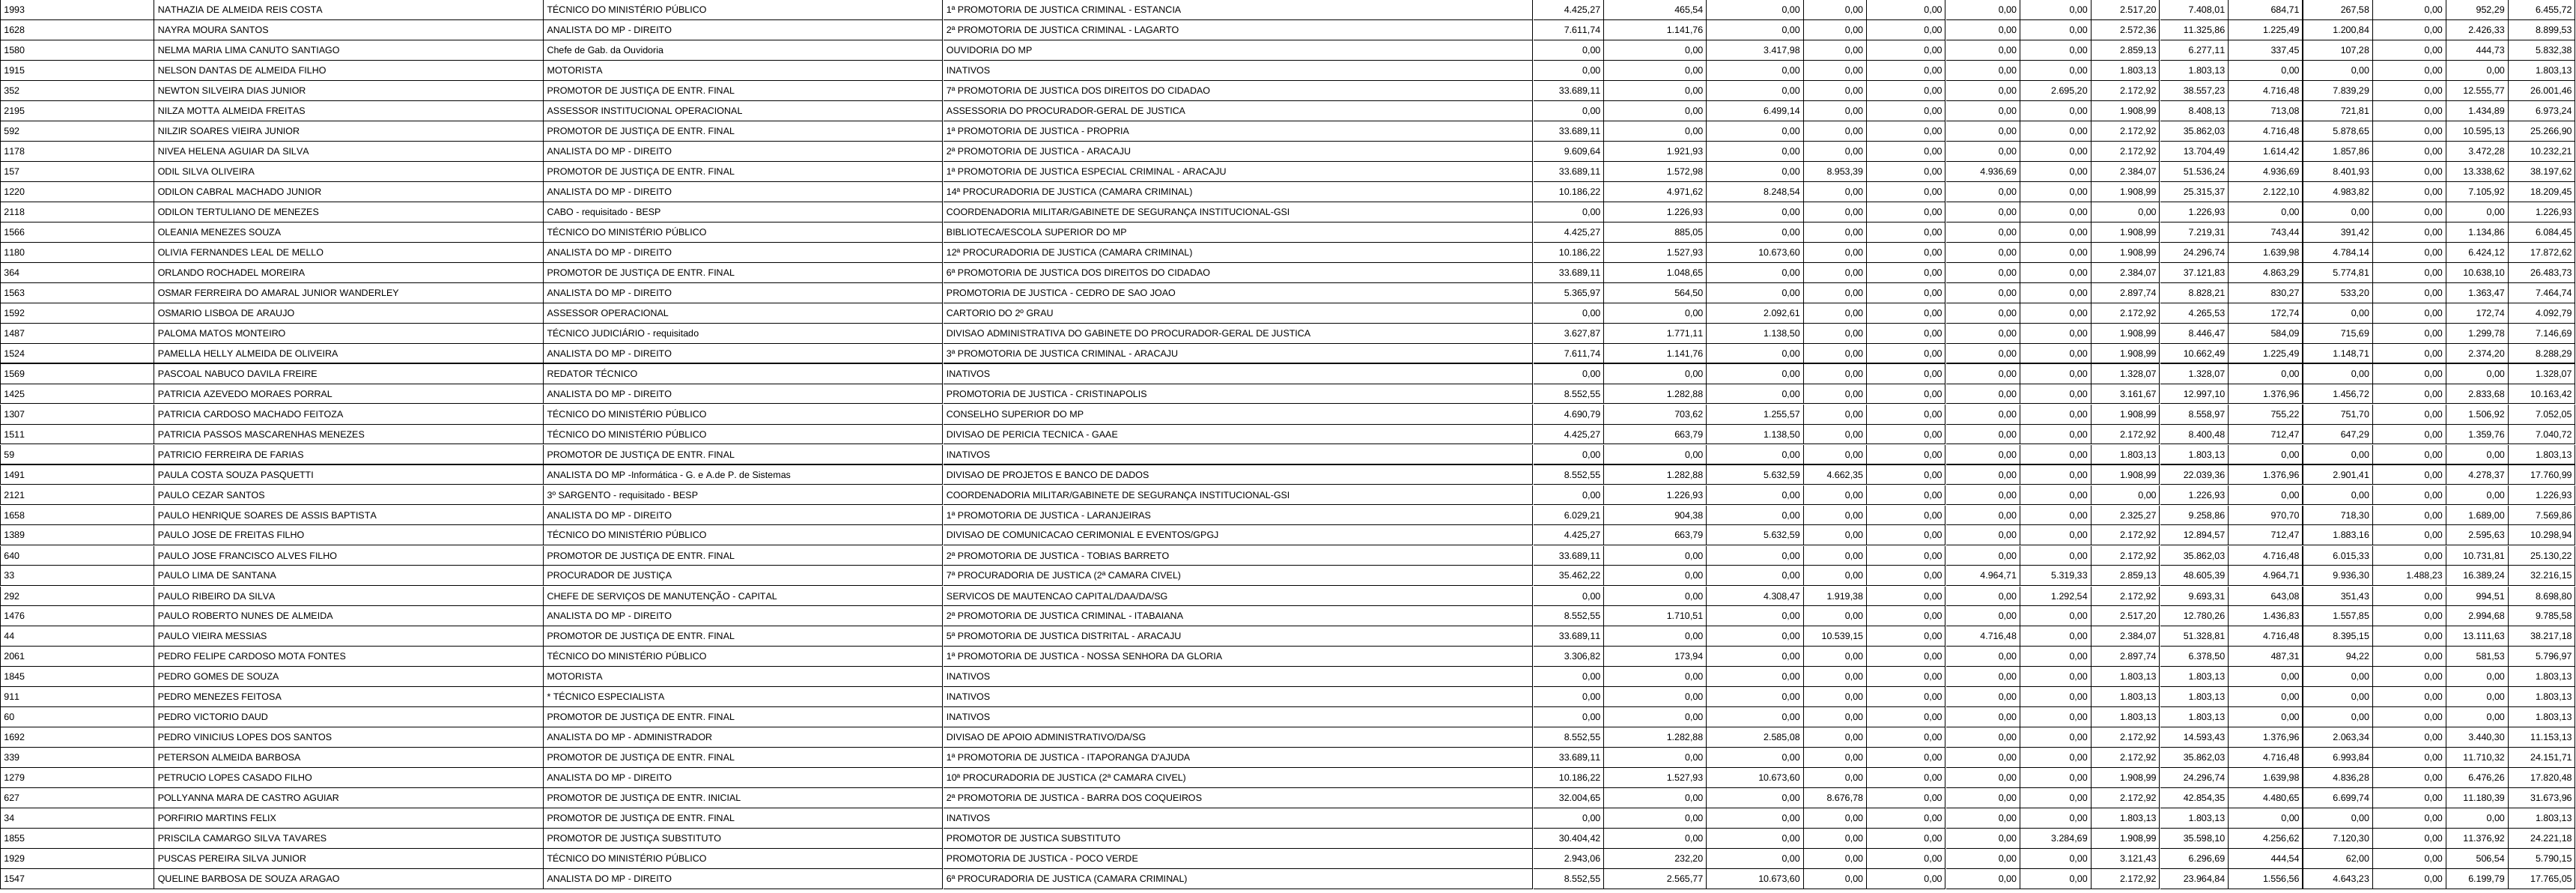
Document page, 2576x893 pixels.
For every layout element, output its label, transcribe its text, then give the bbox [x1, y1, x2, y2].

table_cell 0,00 [1946, 81, 2020, 100]
table_cell 1.908,99 [2092, 101, 2159, 121]
table_cell DIVISAO DE PERICIA TECNICA - GAAE [944, 425, 1532, 444]
table_cell 1.803,13 [2509, 808, 2575, 828]
table_header 1ª PROMOTORIA DE JUSTICA CRIMINAL - ESTANCIA [944, 0, 1532, 19]
table_cell PROMOTOR DE JUSTIÇA DE ENTR. FINAL [544, 445, 942, 464]
table_cell 0,00 [2373, 829, 2446, 848]
table_cell 10.298,94 [2509, 525, 2575, 545]
table_cell 2.172,92 [2092, 121, 2159, 141]
table_cell 9.693,31 [2160, 587, 2228, 605]
table_cell 0,00 [1867, 626, 1945, 646]
table_cell 0,00 [1804, 606, 1866, 626]
table_cell DIVISAO ADMINISTRATIVA DO GABINETE DO PROCURADOR-GERAL DE JUSTICA [944, 324, 1532, 343]
table_cell 2.897,74 [2092, 647, 2159, 666]
table_cell 17.760,99 [2509, 465, 2575, 484]
table_cell 12.997,10 [2160, 384, 2228, 403]
table_cell 1855 [1, 829, 154, 848]
table_cell 487,31 [2229, 647, 2302, 666]
table_cell 0,00 [1707, 667, 1803, 686]
table_cell 0,00 [1946, 869, 2020, 889]
table_cell 6.296,69 [2160, 849, 2228, 868]
table_cell 10ª PROCURADORIA DE JUSTICA (2ª CAMARA CIVEL) [944, 768, 1532, 787]
table_cell 0,00 [2020, 101, 2091, 121]
table_cell 1.710,51 [1604, 606, 1706, 626]
table_cell 1658 [1, 506, 154, 524]
table_cell 35.598,10 [2160, 829, 2228, 848]
table_cell 0,00 [1804, 405, 1866, 424]
table_cell 11.710,32 [2446, 748, 2508, 767]
table_cell 5.832,38 [2509, 40, 2575, 60]
table_cell 3.417,98 [1707, 40, 1803, 60]
table_cell 0,00 [2373, 869, 2446, 889]
table_cell NILZIR SOARES VIEIRA JUNIOR [154, 121, 543, 141]
table_cell 5.796,97 [2509, 647, 2575, 666]
table_cell 0,00 [1946, 808, 2020, 828]
table_cell 0,00 [2303, 707, 2372, 727]
table_cell 1.921,93 [1604, 142, 1706, 161]
table_cell 1.803,13 [2160, 808, 2228, 828]
table_cell 13.704,49 [2160, 142, 2228, 161]
table_cell 0,00 [2020, 202, 2091, 222]
table_cell 1.134,86 [2446, 223, 2508, 242]
table_cell 6ª PROMOTORIA DE JUSTICA DOS DIREITOS DO CIDADAO [944, 263, 1532, 282]
table_header 2.517,20 [2092, 0, 2159, 19]
table_cell 0,00 [2373, 808, 2446, 828]
table_cell 0,00 [2373, 707, 2446, 727]
table_cell 0,00 [1946, 727, 2020, 747]
table_cell 0,00 [1946, 707, 2020, 727]
table_cell 1.363,47 [2446, 283, 2508, 303]
table_cell 1.226,93 [2160, 202, 2228, 222]
table_cell OSMARIO LISBOA DE ARAUJO [154, 303, 543, 323]
table_cell PROMOTORIA DE JUSTICA - CRISTINAPOLIS [944, 384, 1532, 403]
table_cell ODILON CABRAL MACHADO JUNIOR [154, 182, 543, 202]
table_cell 0,00 [2020, 788, 2091, 808]
table_cell 2.595,63 [2446, 525, 2508, 545]
table_cell NEWTON SILVEIRA DIAS JUNIOR [154, 81, 543, 100]
table_cell 0,00 [1804, 142, 1866, 161]
table_cell 0,00 [1867, 425, 1945, 444]
table_cell 3.472,28 [2446, 142, 2508, 161]
table_cell 0,00 [1804, 384, 1866, 403]
table_cell 4.716,48 [2229, 546, 2302, 565]
table_cell OLEANIA MENEZES SOUZA [154, 223, 543, 242]
table_cell 33 [1, 566, 154, 585]
table_cell 1ª PROMOTORIA DE JUSTICA - LARANJEIRAS [944, 506, 1532, 524]
table_header 952,29 [2446, 0, 2508, 19]
table_cell 0,00 [1804, 202, 1866, 222]
table_cell 44 [1, 626, 154, 646]
table_cell 23.964,84 [2160, 869, 2228, 889]
table_cell 0,00 [1707, 81, 1803, 100]
table_cell 8.401,93 [2303, 162, 2372, 181]
table_cell 5.878,65 [2303, 121, 2372, 141]
table_cell 8.408,13 [2160, 101, 2228, 121]
table_cell 22.039,36 [2160, 465, 2228, 484]
table_cell 0,00 [2446, 808, 2508, 828]
table_cell 0,00 [1804, 40, 1866, 60]
table_cell 0,00 [2303, 485, 2372, 504]
table_cell 592 [1, 121, 154, 141]
table_cell 0,00 [1804, 324, 1866, 343]
table_cell NILZA MOTTA ALMEIDA FREITAS [154, 101, 543, 121]
table_cell 1.803,13 [2509, 445, 2575, 464]
table_cell 0,00 [1946, 849, 2020, 868]
table_cell 0,00 [1534, 40, 1603, 60]
table_cell 0,00 [2020, 405, 2091, 424]
table_cell 0,00 [2229, 687, 2302, 706]
table_cell 4.964,71 [2229, 566, 2302, 585]
table_cell 0,00 [1604, 61, 1706, 80]
table_cell 0,00 [2446, 485, 2508, 504]
table_cell 7.611,74 [1534, 20, 1603, 40]
table_cell 1845 [1, 667, 154, 686]
table_cell 0,00 [1867, 587, 1945, 605]
table_cell 2.325,27 [2092, 506, 2159, 524]
table_cell 0,00 [1804, 364, 1866, 384]
table_cell 0,00 [2020, 263, 2091, 282]
table_cell 0,00 [2020, 223, 2091, 242]
table_cell 32.004,65 [1534, 788, 1603, 808]
table_cell 5.790,15 [2509, 849, 2575, 868]
table_cell 2.384,07 [2092, 263, 2159, 282]
table_cell 0,00 [2020, 869, 2091, 889]
table_cell 0,00 [1804, 20, 1866, 40]
table_cell 0,00 [1867, 405, 1945, 424]
table_cell 2ª PROMOTORIA DE JUSTICA - ARACAJU [944, 142, 1532, 161]
table_cell 33.689,11 [1534, 81, 1603, 100]
table_cell 10.673,60 [1707, 243, 1803, 262]
table_cell PATRICIA CARDOSO MACHADO FEITOZA [154, 405, 543, 424]
table_cell 0,00 [1867, 647, 1945, 666]
table_cell 0,00 [2020, 121, 2091, 141]
table_cell 0,00 [2373, 344, 2446, 363]
table_cell INATIVOS [944, 445, 1532, 464]
table_cell 4.716,48 [2229, 626, 2302, 646]
table_cell 0,00 [2446, 707, 2508, 727]
table_cell 37.121,83 [2160, 263, 2228, 282]
table_cell 0,00 [1946, 768, 2020, 787]
table_cell PROMOTOR DE JUSTIÇA SUBSTITUTO [544, 829, 942, 848]
table_cell 0,00 [1707, 506, 1803, 524]
table_cell 0,00 [1707, 344, 1803, 363]
table_cell 0,00 [2020, 506, 2091, 524]
table_cell 4.716,48 [2229, 81, 2302, 100]
table_cell 0,00 [2020, 20, 2091, 40]
table_cell 0,00 [1804, 101, 1866, 121]
table_cell 2121 [1, 485, 154, 504]
table_cell 0,00 [1867, 324, 1945, 343]
table_cell 0,00 [1867, 303, 1945, 323]
table_header 0,00 [1707, 0, 1803, 19]
table_cell 8.552,55 [1534, 465, 1603, 484]
table_cell 0,00 [2373, 506, 2446, 524]
table_cell 3º SARGENTO - requisitado - BESP [544, 485, 942, 504]
table_cell BIBLIOTECA/ESCOLA SUPERIOR DO MP [944, 223, 1532, 242]
table_cell 1.376,96 [2229, 727, 2302, 747]
table_cell 0,00 [1867, 243, 1945, 262]
table_cell 2.172,92 [2092, 81, 2159, 100]
table_cell 0,00 [1604, 667, 1706, 686]
table_cell 4.425,27 [1534, 425, 1603, 444]
table_cell 1.803,13 [2509, 687, 2575, 706]
table_cell 0,00 [2373, 283, 2446, 303]
table_cell 7.464,74 [2509, 283, 2575, 303]
table_cell 0,00 [1804, 182, 1866, 202]
table_cell ANALISTA DO MP - DIREITO [544, 506, 942, 524]
table_cell 8.698,80 [2509, 587, 2575, 605]
table_cell 713,08 [2229, 101, 2302, 121]
table_cell MOTORISTA [544, 667, 942, 686]
table_cell 10.673,60 [1707, 768, 1803, 787]
table_cell 0,00 [1804, 647, 1866, 666]
table_cell INATIVOS [944, 687, 1532, 706]
table_cell 0,00 [2373, 303, 2446, 323]
table_cell 1.803,13 [2160, 707, 2228, 727]
table_cell 0,00 [1804, 344, 1866, 363]
table_cell 0,00 [1867, 829, 1945, 848]
table_cell 3.284,69 [2020, 829, 2091, 848]
table_cell 2.585,08 [1707, 727, 1803, 747]
table_cell 1.771,11 [1604, 324, 1706, 343]
table_cell 0,00 [2373, 445, 2446, 464]
table_cell 0,00 [1707, 283, 1803, 303]
table_cell 1.572,98 [1604, 162, 1706, 181]
table_cell 2.172,92 [2092, 546, 2159, 565]
table_cell 0,00 [1707, 546, 1803, 565]
table_cell 0,00 [1604, 687, 1706, 706]
table_cell 0,00 [2373, 485, 2446, 504]
table_cell 6.029,21 [1534, 506, 1603, 524]
table_cell PAULO ROBERTO NUNES DE ALMEIDA [154, 606, 543, 626]
table_cell 6.378,50 [2160, 647, 2228, 666]
table_cell 232,20 [1604, 849, 1706, 868]
table_cell PROMOTOR DE JUSTIÇA DE ENTR. INICIAL [544, 788, 942, 808]
table_cell 6.476,26 [2446, 768, 2508, 787]
table_cell 0,00 [1946, 364, 2020, 384]
table_cell 2.172,92 [2092, 425, 2159, 444]
table_cell 0,00 [1604, 748, 1706, 767]
table_cell 755,22 [2229, 405, 2302, 424]
table_cell 0,00 [2229, 707, 2302, 727]
table_cell 5.365,97 [1534, 283, 1603, 303]
table_cell 0,00 [2373, 788, 2446, 808]
table_cell QUELINE BARBOSA DE SOUZA ARAGAO [154, 869, 543, 889]
table_cell CHEFE DE SERVIÇOS DE MANUTENÇÃO - CAPITAL [544, 587, 942, 605]
table_cell 0,00 [2229, 61, 2302, 80]
table_cell 0,00 [1604, 81, 1706, 100]
table_cell SERVICOS DE MAUTENCAO CAPITAL/DAA/DA/SG [944, 587, 1532, 605]
table_cell 0,00 [1867, 364, 1945, 384]
table_cell 0,00 [1707, 162, 1803, 181]
table_cell 2ª PROMOTORIA DE JUSTICA CRIMINAL - ITABAIANA [944, 606, 1532, 626]
table_cell ODILON TERTULIANO DE MENEZES [154, 202, 543, 222]
table_cell 1.639,98 [2229, 768, 2302, 787]
table_cell 13.338,62 [2446, 162, 2508, 181]
table_cell 885,05 [1604, 223, 1706, 242]
table_cell 7.839,29 [2303, 81, 2372, 100]
table_cell 2.374,20 [2446, 344, 2508, 363]
table_cell 0,00 [1707, 566, 1803, 585]
table_cell 26.483,73 [2509, 263, 2575, 282]
table_cell 0,00 [1534, 667, 1603, 686]
table_cell 157 [1, 162, 154, 181]
table_cell 0,00 [1946, 303, 2020, 323]
table_cell COORDENADORIA MILITAR/GABINETE DE SEGURANÇA INSTITUCIONAL-GSI [944, 202, 1532, 222]
table_cell 35.862,03 [2160, 546, 2228, 565]
table_cell 0,00 [1867, 667, 1945, 686]
table_cell 0,00 [2020, 142, 2091, 161]
table_cell 715,69 [2303, 324, 2372, 343]
table_cell 1.639,98 [2229, 243, 2302, 262]
table_cell 0,00 [2092, 485, 2159, 504]
table_cell 1.557,85 [2303, 606, 2372, 626]
table_cell 0,00 [2229, 364, 2302, 384]
table_cell 0,00 [1707, 829, 1803, 848]
table_cell 2.994,68 [2446, 606, 2508, 626]
table_cell 1.527,93 [1604, 243, 1706, 262]
table_cell 0,00 [2020, 748, 2091, 767]
table_cell 17.872,62 [2509, 243, 2575, 262]
table_cell 4.716,48 [2229, 748, 2302, 767]
table_cell PAULO JOSE FRANCISCO ALVES FILHO [154, 546, 543, 565]
table_cell 2.517,20 [2092, 606, 2159, 626]
table_cell ANALISTA DO MP - DIREITO [544, 283, 942, 303]
table_cell 34 [1, 808, 154, 828]
table_cell 2.897,74 [2092, 283, 2159, 303]
table_cell 35.862,03 [2160, 121, 2228, 141]
table_cell PAULO JOSE DE FREITAS FILHO [154, 525, 543, 545]
table_cell ASSESSORIA DO PROCURADOR-GERAL DE JUSTICA [944, 101, 1532, 121]
table_cell 712,47 [2229, 425, 2302, 444]
table_cell 1.556,56 [2229, 869, 2302, 889]
table_cell 1.226,93 [2160, 485, 2228, 504]
table_cell TÉCNICO DO MINISTÉRIO PÚBLICO [544, 405, 942, 424]
table_cell 4.936,69 [1946, 162, 2020, 181]
table_cell 1.803,13 [2509, 61, 2575, 80]
table_cell 0,00 [1804, 61, 1866, 80]
table_cell 25.130,22 [2509, 546, 2575, 565]
table_cell PAULA COSTA SOUZA PASQUETTI [154, 465, 543, 484]
table_cell 0,00 [2020, 324, 2091, 343]
table_cell 3ª PROMOTORIA DE JUSTICA CRIMINAL - ARACAJU [944, 344, 1532, 363]
table_cell 0,00 [1604, 364, 1706, 384]
table_cell 1279 [1, 768, 154, 787]
table_cell 0,00 [1804, 869, 1866, 889]
table_cell 0,00 [2020, 525, 2091, 545]
table_cell 0,00 [1707, 788, 1803, 808]
table_cell NIVEA HELENA AGUIAR DA SILVA [154, 142, 543, 161]
table_cell 51.328,81 [2160, 626, 2228, 646]
table_cell 1.803,13 [2092, 808, 2159, 828]
table_cell 0,00 [2373, 101, 2446, 121]
table_cell 0,00 [1946, 182, 2020, 202]
table_cell PEDRO VINICIUS LOPES DOS SANTOS [154, 727, 543, 747]
table_cell 1.376,96 [2229, 384, 2302, 403]
table_cell ASSESSOR INSTITUCIONAL OPERACIONAL [544, 101, 942, 121]
table_cell 1.226,93 [1604, 202, 1706, 222]
table_cell 3.121,43 [2092, 849, 2159, 868]
table_cell 32.216,15 [2509, 566, 2575, 585]
table_cell PROMOTORIA DE JUSTICA - CEDRO DE SAO JOAO [944, 283, 1532, 303]
table_header 0,00 [1946, 0, 2020, 19]
table_cell 0,00 [1946, 384, 2020, 403]
table_cell 24.296,74 [2160, 243, 2228, 262]
table_cell 2.122,10 [2229, 182, 2302, 202]
table_cell 0,00 [2020, 768, 2091, 787]
table_cell POLLYANNA MARA DE CASTRO AGUIAR [154, 788, 543, 808]
table_cell 2ª PROMOTORIA DE JUSTICA - BARRA DOS COQUEIROS [944, 788, 1532, 808]
table_cell NAYRA MOURA SANTOS [154, 20, 543, 40]
table_cell 10.662,49 [2160, 344, 2228, 363]
table_cell 5ª PROMOTORIA DE JUSTICA DISTRITAL - ARACAJU [944, 626, 1532, 646]
table_cell 911 [1, 687, 154, 706]
table_cell TÉCNICO DO MINISTÉRIO PÚBLICO [544, 647, 942, 666]
table_cell 0,00 [2020, 425, 2091, 444]
table_cell 0,00 [2020, 647, 2091, 666]
table_header TÉCNICO DO MINISTÉRIO PÚBLICO [544, 0, 942, 19]
table_cell 8.676,78 [1804, 788, 1866, 808]
table_cell 0,00 [2020, 727, 2091, 747]
table_cell 0,00 [1804, 768, 1866, 787]
table_cell 1.328,07 [2092, 364, 2159, 384]
table_cell 0,00 [1946, 20, 2020, 40]
table_cell 292 [1, 587, 154, 605]
table_cell 0,00 [2020, 687, 2091, 706]
table_cell 1.883,16 [2303, 525, 2372, 545]
table_cell 0,00 [2092, 202, 2159, 222]
table_cell 1425 [1, 384, 154, 403]
table_cell 0,00 [1946, 405, 2020, 424]
table_cell 2.172,92 [2092, 748, 2159, 767]
table_cell 643,08 [2229, 587, 2302, 605]
table_cell ANALISTA DO MP - DIREITO [544, 384, 942, 403]
table_cell 0,00 [2373, 647, 2446, 666]
table_cell 0,00 [2373, 142, 2446, 161]
table_cell 4.971,62 [1604, 182, 1706, 202]
table_cell 1ª PROMOTORIA DE JUSTICA - PROPRIA [944, 121, 1532, 141]
table_cell 1.436,83 [2229, 606, 2302, 626]
table_cell 4.425,27 [1534, 223, 1603, 242]
table_cell PEDRO FELIPE CARDOSO MOTA FONTES [154, 647, 543, 666]
table_header 4.425,27 [1534, 0, 1603, 19]
table_cell 1389 [1, 525, 154, 545]
table_cell 1547 [1, 869, 154, 889]
table_cell ODIL SILVA OLIVEIRA [154, 162, 543, 181]
table_cell 0,00 [1804, 121, 1866, 141]
table_cell INATIVOS [944, 707, 1532, 727]
table_cell 8.552,55 [1534, 869, 1603, 889]
table_cell 0,00 [1946, 425, 2020, 444]
table_cell 0,00 [2229, 445, 2302, 464]
table_cell PROMOTOR DE JUSTIÇA DE ENTR. FINAL [544, 626, 942, 646]
table_cell 6.499,14 [1707, 101, 1803, 121]
table_cell PROMOTOR DE JUSTIÇA DE ENTR. FINAL [544, 808, 942, 828]
table_cell PUSCAS PEREIRA SILVA JUNIOR [154, 849, 543, 868]
table_cell 9.936,30 [2303, 566, 2372, 585]
table_cell 1.282,88 [1604, 727, 1706, 747]
table_cell 7.611,74 [1534, 344, 1603, 363]
table_cell PORFIRIO MARTINS FELIX [154, 808, 543, 828]
table_cell PAULO HENRIQUE SOARES DE ASSIS BAPTISTA [154, 506, 543, 524]
table_cell 10.638,10 [2446, 263, 2508, 282]
table_header 267,58 [2303, 0, 2372, 19]
table_cell 0,00 [2020, 707, 2091, 727]
table_cell 0,00 [1946, 748, 2020, 767]
table_cell 8.552,55 [1534, 606, 1603, 626]
table_cell 1ª PROMOTORIA DE JUSTICA - NOSSA SENHORA DA GLORIA [944, 647, 1532, 666]
table_cell 364 [1, 263, 154, 282]
table_cell 0,00 [1946, 647, 2020, 666]
table_cell 6ª PROCURADORIA DE JUSTICA (CAMARA CRIMINAL) [944, 869, 1532, 889]
table_cell 0,00 [1946, 243, 2020, 262]
table_cell 0,00 [2303, 61, 2372, 80]
table_cell 0,00 [2303, 303, 2372, 323]
table_cell 0,00 [1804, 546, 1866, 565]
table_cell 584,09 [2229, 324, 2302, 343]
table_cell 2ª PROMOTORIA DE JUSTICA - TOBIAS BARRETO [944, 546, 1532, 565]
table_cell 640 [1, 546, 154, 565]
table_cell ANALISTA DO MP - DIREITO [544, 20, 942, 40]
table_cell 0,00 [1946, 223, 2020, 242]
table_cell 12.780,26 [2160, 606, 2228, 626]
table_cell 1.048,65 [1604, 263, 1706, 282]
table_cell 1.434,89 [2446, 101, 2508, 121]
table_cell 1178 [1, 142, 154, 161]
table_cell TÉCNICO DO MINISTÉRIO PÚBLICO [544, 849, 942, 868]
table_cell 1.803,13 [2160, 445, 2228, 464]
table_cell 33.689,11 [1534, 121, 1603, 141]
table_cell 1.919,38 [1804, 587, 1866, 605]
table_cell 2.172,92 [2092, 727, 2159, 747]
table_cell 0,00 [2020, 162, 2091, 181]
table_cell 0,00 [1867, 101, 1945, 121]
table_header 0,00 [2020, 0, 2091, 19]
table_header 6.455,72 [2509, 0, 2575, 19]
table_cell 14.593,43 [2160, 727, 2228, 747]
table_header 0,00 [1867, 0, 1945, 19]
table_cell 0,00 [1946, 121, 2020, 141]
table_cell 7.105,92 [2446, 182, 2508, 202]
table_cell 0,00 [2373, 384, 2446, 403]
table_cell 1.226,93 [2509, 202, 2575, 222]
table_cell 0,00 [2373, 727, 2446, 747]
table_cell 444,54 [2229, 849, 2302, 868]
table_cell 0,00 [1534, 707, 1603, 727]
table_cell 10.731,81 [2446, 546, 2508, 565]
table_cell ANALISTA DO MP - DIREITO [544, 768, 942, 787]
table_cell 2.859,13 [2092, 40, 2159, 60]
table_cell 0,00 [1867, 566, 1945, 585]
table_cell 1.148,71 [2303, 344, 2372, 363]
table_cell 0,00 [2373, 525, 2446, 545]
table_cell 6.084,45 [2509, 223, 2575, 242]
table_cell 0,00 [1867, 121, 1945, 141]
table_cell 0,00 [2446, 202, 2508, 222]
table_cell 13.111,63 [2446, 626, 2508, 646]
table_cell 172,74 [2229, 303, 2302, 323]
table_cell 1563 [1, 283, 154, 303]
table_cell 0,00 [2020, 182, 2091, 202]
table_cell 1.141,76 [1604, 20, 1706, 40]
table_cell 0,00 [2373, 61, 2446, 80]
table_cell 0,00 [1946, 606, 2020, 626]
table_cell 24.151,71 [2509, 748, 2575, 767]
table_cell 1.689,00 [2446, 506, 2508, 524]
table_cell 1ª PROMOTORIA DE JUSTICA - ITAPORANGA D'AJUDA [944, 748, 1532, 767]
table_cell 0,00 [2020, 40, 2091, 60]
table_cell 1628 [1, 20, 154, 40]
table_cell 0,00 [1867, 707, 1945, 727]
table_cell 1.803,13 [2160, 61, 2228, 80]
table_cell PROMOTOR DE JUSTIÇA DE ENTR. FINAL [544, 707, 942, 727]
table_cell 1180 [1, 243, 154, 262]
table_cell 0,00 [1867, 445, 1945, 464]
table_cell 0,00 [1867, 344, 1945, 363]
table_cell 5.632,59 [1707, 465, 1803, 484]
table_header NATHAZIA DE ALMEIDA REIS COSTA [154, 0, 543, 19]
table_cell 0,00 [1604, 303, 1706, 323]
table_cell 9.785,58 [2509, 606, 2575, 626]
table_cell 0,00 [1604, 626, 1706, 646]
table_cell 6.993,84 [2303, 748, 2372, 767]
table_header 0,00 [2373, 0, 2446, 19]
table_cell 0,00 [1804, 263, 1866, 282]
table_cell 42.854,35 [2160, 788, 2228, 808]
table_cell 1692 [1, 727, 154, 747]
table_cell 0,00 [1867, 142, 1945, 161]
table_cell 24.221,18 [2509, 829, 2575, 848]
table_cell 0,00 [1707, 707, 1803, 727]
table_cell 0,00 [1604, 546, 1706, 565]
table_cell 2.901,41 [2303, 465, 2372, 484]
table_cell 24.296,74 [2160, 768, 2228, 787]
table_cell 352 [1, 81, 154, 100]
table_cell 11.376,92 [2446, 829, 2508, 848]
table_cell 0,00 [2373, 202, 2446, 222]
table_cell 1.908,99 [2092, 324, 2159, 343]
table_cell 59 [1, 445, 154, 464]
table_cell PEDRO VICTORIO DAUD [154, 707, 543, 727]
table_cell 337,45 [2229, 40, 2302, 60]
table_cell 0,00 [1604, 707, 1706, 727]
table_cell 7.052,05 [2509, 405, 2575, 424]
table_cell 6.699,74 [2303, 788, 2372, 808]
table_cell 0,00 [2373, 263, 2446, 282]
table_cell 0,00 [2373, 121, 2446, 141]
table_cell ASSESSOR OPERACIONAL [544, 303, 942, 323]
table_cell 11.325,86 [2160, 20, 2228, 40]
table_cell 0,00 [1534, 101, 1603, 121]
table_cell 31.673,96 [2509, 788, 2575, 808]
table_cell 0,00 [2303, 445, 2372, 464]
table_cell 627 [1, 788, 154, 808]
table_cell 564,50 [1604, 283, 1706, 303]
table_cell 0,00 [1604, 808, 1706, 828]
table_cell 0,00 [1867, 849, 1945, 868]
table_cell 8.558,97 [2160, 405, 2228, 424]
table_cell PATRICIA AZEVEDO MORAES PORRAL [154, 384, 543, 403]
table_cell PASCOAL NABUCO DAVILA FREIRE [154, 364, 543, 384]
table_cell 391,42 [2303, 223, 2372, 242]
table_cell 0,00 [1946, 506, 2020, 524]
table_cell 0,00 [1946, 829, 2020, 848]
table_cell 0,00 [2373, 465, 2446, 484]
table_cell 1.376,96 [2229, 465, 2302, 484]
table_cell 904,38 [1604, 506, 1706, 524]
table_cell 0,00 [1707, 384, 1803, 403]
table_cell 0,00 [1867, 40, 1945, 60]
table_cell 0,00 [1707, 223, 1803, 242]
table_cell 0,00 [2373, 40, 2446, 60]
table_cell 0,00 [1867, 384, 1945, 403]
table_cell 0,00 [1804, 81, 1866, 100]
table_cell 25.315,37 [2160, 182, 2228, 202]
table_cell 7.569,86 [2509, 506, 2575, 524]
table_cell 1929 [1, 849, 154, 868]
table_cell 0,00 [2373, 20, 2446, 40]
table_cell 0,00 [2020, 485, 2091, 504]
table_header 465,54 [1604, 0, 1706, 19]
table_cell MOTORISTA [544, 61, 942, 80]
table_cell ANALISTA DO MP - DIREITO [544, 869, 942, 889]
table_cell TÉCNICO JUDICIÁRIO - requisitado [544, 324, 942, 343]
table_cell 1.908,99 [2092, 182, 2159, 202]
table_cell 60 [1, 707, 154, 727]
table_cell TÉCNICO DO MINISTÉRIO PÚBLICO [544, 223, 942, 242]
table_cell 5.774,81 [2303, 263, 2372, 282]
table_cell 0,00 [1707, 808, 1803, 828]
table_cell 0,00 [2373, 162, 2446, 181]
table_cell 0,00 [1534, 587, 1603, 605]
table_cell 581,53 [2446, 647, 2508, 666]
table_cell 1.255,57 [1707, 405, 1803, 424]
table_cell 4.863,29 [2229, 263, 2302, 282]
table_cell 2.833,68 [2446, 384, 2508, 403]
table_cell 703,62 [1604, 405, 1706, 424]
table_cell 11.180,39 [2446, 788, 2508, 808]
table_cell 0,00 [1946, 40, 2020, 60]
table_cell 6.199,79 [2446, 869, 2508, 889]
table_cell 1.359,76 [2446, 425, 2508, 444]
table_cell 0,00 [1804, 687, 1866, 706]
table_cell 0,00 [1604, 566, 1706, 585]
table_cell 0,00 [2446, 687, 2508, 706]
table_cell 1491 [1, 465, 154, 484]
table_cell PROMOTOR DE JUSTIÇA DE ENTR. FINAL [544, 81, 942, 100]
table_cell 0,00 [2303, 364, 2372, 384]
table_cell 0,00 [1867, 61, 1945, 80]
table_cell 12.555,77 [2446, 81, 2508, 100]
table_cell ANALISTA DO MP -Informática - G. e A.de P. de Sistemas [544, 465, 942, 484]
table_cell 970,70 [2229, 506, 2302, 524]
table_cell 0,00 [1604, 587, 1706, 605]
table_cell 0,00 [2229, 202, 2302, 222]
table_cell 2195 [1, 101, 154, 121]
table_cell CARTORIO DO 2º GRAU [944, 303, 1532, 323]
table_cell 1.292,54 [2020, 587, 2091, 605]
table_cell 18.209,45 [2509, 182, 2575, 202]
table_cell 4.308,47 [1707, 587, 1803, 605]
table_header 7.408,01 [2160, 0, 2228, 19]
table_cell OSMAR FERREIRA DO AMARAL JUNIOR WANDERLEY [154, 283, 543, 303]
table_cell 0,00 [1534, 808, 1603, 828]
table_cell 1.282,88 [1604, 465, 1706, 484]
table_cell 38.197,62 [2509, 162, 2575, 181]
table_cell 1ª PROMOTORIA DE JUSTICA ESPECIAL CRIMINAL - ARACAJU [944, 162, 1532, 181]
table_cell 7.040,72 [2509, 425, 2575, 444]
table_cell 0,00 [1946, 283, 2020, 303]
table_cell 533,20 [2303, 283, 2372, 303]
table_cell 17.765,05 [2509, 869, 2575, 889]
table_cell 0,00 [1534, 202, 1603, 222]
table_cell ORLANDO ROCHADEL MOREIRA [154, 263, 543, 282]
table_cell 4.092,79 [2509, 303, 2575, 323]
table_cell INATIVOS [944, 808, 1532, 828]
table_cell 0,00 [1867, 182, 1945, 202]
table_cell 10.673,60 [1707, 869, 1803, 889]
table_cell 30.404,42 [1534, 829, 1603, 848]
table_cell 0,00 [1867, 485, 1945, 504]
table_cell ANALISTA DO MP - DIREITO [544, 182, 942, 202]
table_cell 1524 [1, 344, 154, 363]
table_cell 33.689,11 [1534, 162, 1603, 181]
table_cell 0,00 [1707, 485, 1803, 504]
table_cell 1.803,13 [2092, 61, 2159, 80]
table_cell 0,00 [1534, 303, 1603, 323]
table_cell PRISCILA CAMARGO SILVA TAVARES [154, 829, 543, 848]
table_cell 0,00 [1867, 808, 1945, 828]
table_cell 1.803,13 [2092, 687, 2159, 706]
table_cell 7.146,69 [2509, 324, 2575, 343]
table_cell 4.964,71 [1946, 566, 2020, 585]
table_cell 2.172,92 [2092, 869, 2159, 889]
table_cell 6.277,11 [2160, 40, 2228, 60]
table_cell 2.172,92 [2092, 788, 2159, 808]
table_cell 0,00 [1867, 465, 1945, 484]
table_cell 0,00 [1867, 525, 1945, 545]
table_cell 35.862,03 [2160, 748, 2228, 767]
table_cell 6.424,12 [2446, 243, 2508, 262]
table_cell PROMOTOR DE JUSTIÇA DE ENTR. FINAL [544, 121, 942, 141]
table_cell 0,00 [2373, 748, 2446, 767]
table_cell 663,79 [1604, 425, 1706, 444]
table_cell 0,00 [2020, 303, 2091, 323]
table_cell 1220 [1, 182, 154, 202]
table_cell 0,00 [1867, 283, 1945, 303]
table_cell 0,00 [1946, 142, 2020, 161]
table_cell 16.389,24 [2446, 566, 2508, 585]
table_cell 2ª PROMOTORIA DE JUSTICA CRIMINAL - LAGARTO [944, 20, 1532, 40]
table_cell 14ª PROCURADORIA DE JUSTICA (CAMARA CRIMINAL) [944, 182, 1532, 202]
table_cell 1.488,23 [2373, 566, 2446, 585]
table_cell 4.784,14 [2303, 243, 2372, 262]
table_cell 0,00 [1946, 324, 2020, 343]
table_cell 1.908,99 [2092, 829, 2159, 848]
table_cell 0,00 [1534, 364, 1603, 384]
table_cell 10.186,22 [1534, 243, 1603, 262]
table_cell 26.001,46 [2509, 81, 2575, 100]
table_cell PROMOTOR DE JUSTIÇA DE ENTR. FINAL [544, 748, 942, 767]
table_cell 2118 [1, 202, 154, 222]
table_cell 0,00 [2373, 546, 2446, 565]
table_cell 0,00 [2020, 283, 2091, 303]
table_cell 0,00 [2303, 667, 2372, 686]
table_cell 0,00 [2020, 344, 2091, 363]
table_cell 0,00 [1946, 788, 2020, 808]
table_cell 33.689,11 [1534, 748, 1603, 767]
table_cell 1.225,49 [2229, 344, 2302, 363]
table_cell 830,27 [2229, 283, 2302, 303]
table_cell 0,00 [2446, 61, 2508, 80]
table_cell 751,70 [2303, 405, 2372, 424]
table_cell REDATOR TÉCNICO [544, 364, 942, 384]
table_cell 0,00 [1804, 849, 1866, 868]
table_cell Chefe de Gab. da Ouvidoria [544, 40, 942, 60]
table_cell PETERSON ALMEIDA BARBOSA [154, 748, 543, 767]
table_cell 0,00 [2373, 626, 2446, 646]
table_cell 0,00 [1867, 81, 1945, 100]
table_cell PEDRO MENEZES FEITOSA [154, 687, 543, 706]
table_cell 0,00 [1946, 445, 2020, 464]
table_cell 0,00 [1534, 445, 1603, 464]
table_cell 1566 [1, 223, 154, 242]
table_cell 1.803,13 [2509, 707, 2575, 727]
table_cell NELSON DANTAS DE ALMEIDA FILHO [154, 61, 543, 80]
table_cell PROMOTOR DE JUSTICA SUBSTITUTO [944, 829, 1532, 848]
table_cell 0,00 [1867, 506, 1945, 524]
table_cell 3.440,30 [2446, 727, 2508, 747]
table_cell 0,00 [1946, 101, 2020, 121]
table_cell ANALISTA DO MP - DIREITO [544, 606, 942, 626]
table_cell 7.120,30 [2303, 829, 2372, 848]
table_cell 0,00 [1946, 465, 2020, 484]
table_cell 1.506,92 [2446, 405, 2508, 424]
table_cell 0,00 [1946, 525, 2020, 545]
table_cell 1.328,07 [2509, 364, 2575, 384]
table_cell 0,00 [2020, 808, 2091, 828]
table_cell 0,00 [1946, 61, 2020, 80]
table_cell 0,00 [2446, 667, 2508, 686]
table_cell 2.384,07 [2092, 162, 2159, 181]
table_cell 1569 [1, 364, 154, 384]
table_cell 0,00 [1867, 162, 1945, 181]
table_cell 5.632,59 [1707, 525, 1803, 545]
table_cell 1307 [1, 405, 154, 424]
table_cell 0,00 [2446, 364, 2508, 384]
table_cell 0,00 [1707, 606, 1803, 626]
table_cell 4.836,28 [2303, 768, 2372, 787]
table_cell 0,00 [1867, 748, 1945, 767]
table_cell 2.426,33 [2446, 20, 2508, 40]
table_cell 0,00 [2303, 808, 2372, 828]
table_cell 0,00 [1946, 344, 2020, 363]
table_cell 4.983,82 [2303, 182, 2372, 202]
table_cell 1.226,93 [1604, 485, 1706, 504]
table_cell 3.627,87 [1534, 324, 1603, 343]
table_cell 1.803,13 [2092, 707, 2159, 727]
table_cell 2.092,61 [1707, 303, 1803, 323]
table_cell 0,00 [1804, 748, 1866, 767]
table_cell 7ª PROMOTORIA DE JUSTICA DOS DIREITOS DO CIDADAO [944, 81, 1532, 100]
table_header 684,71 [2229, 0, 2302, 19]
table_cell 994,51 [2446, 587, 2508, 605]
table_cell 663,79 [1604, 525, 1706, 545]
table_cell 1.282,88 [1604, 384, 1706, 403]
table_cell 7ª PROCURADORIA DE JUSTICA (2ª CAMARA CIVEL) [944, 566, 1532, 585]
table_cell PEDRO GOMES DE SOUZA [154, 667, 543, 686]
table_cell 1.803,13 [2160, 667, 2228, 686]
table_cell 17.820,48 [2509, 768, 2575, 787]
table_cell PAULO CEZAR SANTOS [154, 485, 543, 504]
table_cell PROMOTOR DE JUSTIÇA DE ENTR. FINAL [544, 263, 942, 282]
table_cell 8.552,55 [1534, 384, 1603, 403]
table_cell 3.306,82 [1534, 647, 1603, 666]
table_cell PAULO VIEIRA MESSIAS [154, 626, 543, 646]
table_cell DIVISAO DE COMUNICACAO CERIMONIAL E EVENTOS/GPGJ [944, 525, 1532, 545]
table_cell 0,00 [1867, 869, 1945, 889]
table_cell 4.256,62 [2229, 829, 2302, 848]
table_cell 0,00 [1804, 243, 1866, 262]
table_cell 0,00 [1707, 445, 1803, 464]
table_cell 0,00 [1534, 485, 1603, 504]
table_cell 4.716,48 [2229, 121, 2302, 141]
table_cell 0,00 [1946, 263, 2020, 282]
table_cell 5.319,33 [2020, 566, 2091, 585]
table_cell 0,00 [1804, 707, 1866, 727]
table_cell 51.536,24 [2160, 162, 2228, 181]
table_cell 1476 [1, 606, 154, 626]
table_cell 0,00 [1804, 667, 1866, 686]
table_cell 4.480,65 [2229, 788, 2302, 808]
table_cell 351,43 [2303, 587, 2372, 605]
table_cell 4.643,23 [2303, 869, 2372, 889]
table_cell 743,44 [2229, 223, 2302, 242]
table_cell PAULO RIBEIRO DA SILVA [154, 587, 543, 605]
table_cell 4.265,53 [2160, 303, 2228, 323]
table_cell 0,00 [1707, 626, 1803, 646]
table_cell 0,00 [2373, 768, 2446, 787]
table_cell 48.605,39 [2160, 566, 2228, 585]
table_cell 2.859,13 [2092, 566, 2159, 585]
table_cell 4.716,48 [1946, 626, 2020, 646]
table_cell 2061 [1, 647, 154, 666]
table_cell 0,00 [1534, 61, 1603, 80]
table_cell 0,00 [2373, 81, 2446, 100]
table_cell 2.172,92 [2092, 303, 2159, 323]
table_cell 1.857,86 [2303, 142, 2372, 161]
table_cell PETRUCIO LOPES CASADO FILHO [154, 768, 543, 787]
table_cell 4.278,37 [2446, 465, 2508, 484]
table_cell 1.226,93 [2509, 485, 2575, 504]
table_cell 0,00 [2446, 445, 2508, 464]
table_cell 0,00 [1867, 606, 1945, 626]
table_cell 0,00 [1604, 445, 1706, 464]
table_cell 0,00 [2020, 849, 2091, 868]
table_cell PATRICIA PASSOS MASCARENHAS MENEZES [154, 425, 543, 444]
table_cell 8.953,39 [1804, 162, 1866, 181]
table_cell 0,00 [1804, 223, 1866, 242]
table_cell 0,00 [2373, 587, 2446, 605]
table_cell 33.689,11 [1534, 263, 1603, 282]
table_cell 0,00 [2303, 687, 2372, 706]
table_cell 12ª PROCURADORIA DE JUSTICA (CAMARA CRIMINAL) [944, 243, 1532, 262]
table_cell 0,00 [2020, 606, 2091, 626]
table_cell CABO - requisitado - BESP [544, 202, 942, 222]
table_header 1993 [1, 0, 154, 19]
table_cell 1.225,49 [2229, 20, 2302, 40]
table_cell 444,73 [2446, 40, 2508, 60]
table_cell 0,00 [1946, 546, 2020, 565]
table_cell ANALISTA DO MP - DIREITO [544, 142, 942, 161]
table_cell 0,00 [1707, 61, 1803, 80]
table_cell 8.446,47 [2160, 324, 2228, 343]
table_cell 1.141,76 [1604, 344, 1706, 363]
table_cell 0,00 [2303, 202, 2372, 222]
table_cell 0,00 [1707, 687, 1803, 706]
table_cell 339 [1, 748, 154, 767]
table_cell 0,00 [2373, 324, 2446, 343]
table_cell 11.153,13 [2509, 727, 2575, 747]
table_cell 0,00 [1804, 303, 1866, 323]
table_cell 0,00 [1804, 829, 1866, 848]
table_cell 8.899,53 [2509, 20, 2575, 40]
table_cell 33.689,11 [1534, 626, 1603, 646]
table_cell 6.015,33 [2303, 546, 2372, 565]
table_cell TÉCNICO DO MINISTÉRIO PÚBLICO [544, 525, 942, 545]
table_cell 9.609,64 [1534, 142, 1603, 161]
table_cell 7.219,31 [2160, 223, 2228, 242]
table_cell 1.803,13 [2092, 445, 2159, 464]
table_cell 0,00 [2020, 546, 2091, 565]
table_cell 10.595,13 [2446, 121, 2508, 141]
table_cell 0,00 [1867, 20, 1945, 40]
table_cell 712,47 [2229, 525, 2302, 545]
table_cell OLIVIA FERNANDES LEAL DE MELLO [154, 243, 543, 262]
table_cell 1.527,93 [1604, 768, 1706, 787]
table_cell 1915 [1, 61, 154, 80]
table_cell 0,00 [2020, 364, 2091, 384]
table_cell 2.943,06 [1534, 849, 1603, 868]
table_cell 0,00 [1946, 485, 2020, 504]
table_cell 2.172,92 [2092, 142, 2159, 161]
table_cell INATIVOS [944, 364, 1532, 384]
table_cell 0,00 [1804, 506, 1866, 524]
table_cell DIVISAO DE PROJETOS E BANCO DE DADOS [944, 465, 1532, 484]
table_cell ANALISTA DO MP - DIREITO [544, 243, 942, 262]
table_cell 107,28 [2303, 40, 2372, 60]
table_cell 1487 [1, 324, 154, 343]
table_cell 0,00 [1707, 748, 1803, 767]
table_cell 0,00 [2020, 667, 2091, 686]
table_cell 35.462,22 [1534, 566, 1603, 585]
table_cell 721,81 [2303, 101, 2372, 121]
table_cell 0,00 [1804, 525, 1866, 545]
table_cell 0,00 [2020, 445, 2091, 464]
table_cell 0,00 [1867, 546, 1945, 565]
table_cell INATIVOS [944, 667, 1532, 686]
table_cell 0,00 [2020, 61, 2091, 80]
table_cell 0,00 [1604, 829, 1706, 848]
table_cell 0,00 [2020, 384, 2091, 403]
table_cell 0,00 [1604, 40, 1706, 60]
table_cell 1580 [1, 40, 154, 60]
table_cell 0,00 [1946, 687, 2020, 706]
table_cell 1.200,84 [2303, 20, 2372, 40]
table_cell 1.614,42 [2229, 142, 2302, 161]
table_cell 0,00 [1534, 687, 1603, 706]
table_cell 9.258,86 [2160, 506, 2228, 524]
table_cell 0,00 [2020, 626, 2091, 646]
table_cell PALOMA MATOS MONTEIRO [154, 324, 543, 343]
table_cell 172,74 [2446, 303, 2508, 323]
table_cell 0,00 [2373, 687, 2446, 706]
table_cell 1511 [1, 425, 154, 444]
table_cell 2.384,07 [2092, 626, 2159, 646]
table_cell 0,00 [1804, 283, 1866, 303]
table_cell ANALISTA DO MP - ADMINISTRADOR [544, 727, 942, 747]
table_cell 12.894,57 [2160, 525, 2228, 545]
table_cell 25.266,90 [2509, 121, 2575, 141]
table_cell 1.908,99 [2092, 405, 2159, 424]
table_cell 0,00 [2373, 849, 2446, 868]
table_cell 10.186,22 [1534, 182, 1603, 202]
table_cell 0,00 [2229, 808, 2302, 828]
table_cell ANALISTA DO MP - DIREITO [544, 344, 942, 363]
table_cell CONSELHO SUPERIOR DO MP [944, 405, 1532, 424]
table_cell 10.232,21 [2509, 142, 2575, 161]
table_cell 0,00 [2373, 182, 2446, 202]
table_cell 1.803,13 [2092, 667, 2159, 686]
table_cell 1.456,72 [2303, 384, 2372, 403]
table_cell 8.288,29 [2509, 344, 2575, 363]
table_cell 0,00 [1707, 263, 1803, 282]
table_cell PATRICIO FERREIRA DE FARIAS [154, 445, 543, 464]
table_cell 0,00 [1707, 121, 1803, 141]
table_cell 0,00 [1804, 808, 1866, 828]
table_cell 0,00 [2373, 667, 2446, 686]
table_cell 718,30 [2303, 506, 2372, 524]
table_cell 0,00 [1867, 727, 1945, 747]
table_cell 0,00 [2020, 465, 2091, 484]
table_cell 0,00 [1604, 101, 1706, 121]
table_cell 1.803,13 [2509, 667, 2575, 686]
table_cell 0,00 [2229, 667, 2302, 686]
table_cell PROCURADOR DE JUSTIÇA [544, 566, 942, 585]
table_cell 1.908,99 [2092, 465, 2159, 484]
table_cell 0,00 [1804, 727, 1866, 747]
table_cell 1.908,99 [2092, 223, 2159, 242]
table_cell 62,00 [2303, 849, 2372, 868]
table_cell 8.400,48 [2160, 425, 2228, 444]
table_cell 6.973,24 [2509, 101, 2575, 121]
table_cell 2.172,92 [2092, 525, 2159, 545]
table_cell 4.690,79 [1534, 405, 1603, 424]
table_cell 1.328,07 [2160, 364, 2228, 384]
table_cell 0,00 [2373, 606, 2446, 626]
table_cell 647,29 [2303, 425, 2372, 444]
table_cell 0,00 [1946, 667, 2020, 686]
table_cell 0,00 [1804, 425, 1866, 444]
table_cell 4.936,69 [2229, 162, 2302, 181]
table_cell 0,00 [1867, 687, 1945, 706]
table_header 0,00 [1804, 0, 1866, 19]
table_cell 94,22 [2303, 647, 2372, 666]
table_cell INATIVOS [944, 61, 1532, 80]
table_cell 10.539,15 [1804, 626, 1866, 646]
table_cell 0,00 [1867, 788, 1945, 808]
table_cell 0,00 [2373, 243, 2446, 262]
table_cell OUVIDORIA DO MP [944, 40, 1532, 60]
table_cell 0,00 [2020, 243, 2091, 262]
table_cell 8.395,15 [2303, 626, 2372, 646]
table_cell 2.063,34 [2303, 727, 2372, 747]
table_cell 2.172,92 [2092, 587, 2159, 605]
table_cell PAMELLA HELLY ALMEIDA DE OLIVEIRA [154, 344, 543, 363]
table_cell 2.572,36 [2092, 20, 2159, 40]
table_cell COORDENADORIA MILITAR/GABINETE DE SEGURANÇA INSTITUCIONAL-GSI [944, 485, 1532, 504]
table_cell 0,00 [2373, 223, 2446, 242]
table_cell NELMA MARIA LIMA CANUTO SANTIAGO [154, 40, 543, 60]
table_cell 10.163,42 [2509, 384, 2575, 403]
table_cell PROMOTOR DE JUSTIÇA DE ENTR. FINAL [544, 162, 942, 181]
table_cell 0,00 [1867, 263, 1945, 282]
table_cell 0,00 [1946, 202, 2020, 222]
table_cell 8.828,21 [2160, 283, 2228, 303]
table_cell 33.689,11 [1534, 546, 1603, 565]
table_cell 0,00 [2373, 405, 2446, 424]
table_cell 0,00 [1867, 223, 1945, 242]
table_cell 1.908,99 [2092, 344, 2159, 363]
table_cell 1592 [1, 303, 154, 323]
table_cell 38.217,18 [2509, 626, 2575, 646]
table_cell 0,00 [1707, 142, 1803, 161]
table_cell 2.695,20 [2020, 81, 2091, 100]
table_cell 4.662,35 [1804, 465, 1866, 484]
table_cell 1.138,50 [1707, 324, 1803, 343]
table_cell PAULO LIMA DE SANTANA [154, 566, 543, 585]
table_cell 0,00 [1604, 788, 1706, 808]
table_cell 8.552,55 [1534, 727, 1603, 747]
table_cell 0,00 [1604, 121, 1706, 141]
table_cell 1.138,50 [1707, 425, 1803, 444]
table_cell 1.908,99 [2092, 768, 2159, 787]
table_cell 0,00 [1867, 202, 1945, 222]
table_cell PROMOTORIA DE JUSTICA - POCO VERDE [944, 849, 1532, 868]
table_cell 0,00 [2229, 485, 2302, 504]
table_cell * TÉCNICO ESPECIALISTA [544, 687, 942, 706]
table_cell 8.248,54 [1707, 182, 1803, 202]
table_cell 0,00 [1804, 566, 1866, 585]
table_cell 3.161,67 [2092, 384, 2159, 403]
table_cell 506,54 [2446, 849, 2508, 868]
table_cell DIVISAO DE APOIO ADMINISTRATIVO/DA/SG [944, 727, 1532, 747]
table_cell 1.803,13 [2160, 687, 2228, 706]
table_cell 0,00 [1707, 849, 1803, 868]
table_cell 38.557,23 [2160, 81, 2228, 100]
table_cell 0,00 [2373, 425, 2446, 444]
table_cell 10.186,22 [1534, 768, 1603, 787]
table_cell 0,00 [1946, 587, 2020, 605]
table_cell TÉCNICO DO MINISTÉRIO PÚBLICO [544, 425, 942, 444]
table_cell 0,00 [1707, 20, 1803, 40]
table_cell 0,00 [1707, 647, 1803, 666]
table_cell 0,00 [1804, 485, 1866, 504]
table_cell 1.908,99 [2092, 243, 2159, 262]
table_cell PROMOTOR DE JUSTIÇA DE ENTR. FINAL [544, 546, 942, 565]
table_cell 0,00 [1867, 768, 1945, 787]
table_cell 173,94 [1604, 647, 1706, 666]
table_cell 0,00 [1804, 445, 1866, 464]
table_cell 4.425,27 [1534, 525, 1603, 545]
table_cell 1.299,78 [2446, 324, 2508, 343]
table_cell 0,00 [1707, 202, 1803, 222]
table_cell 0,00 [1707, 364, 1803, 384]
table_cell 0,00 [2373, 364, 2446, 384]
table_cell 2.565,77 [1604, 869, 1706, 889]
